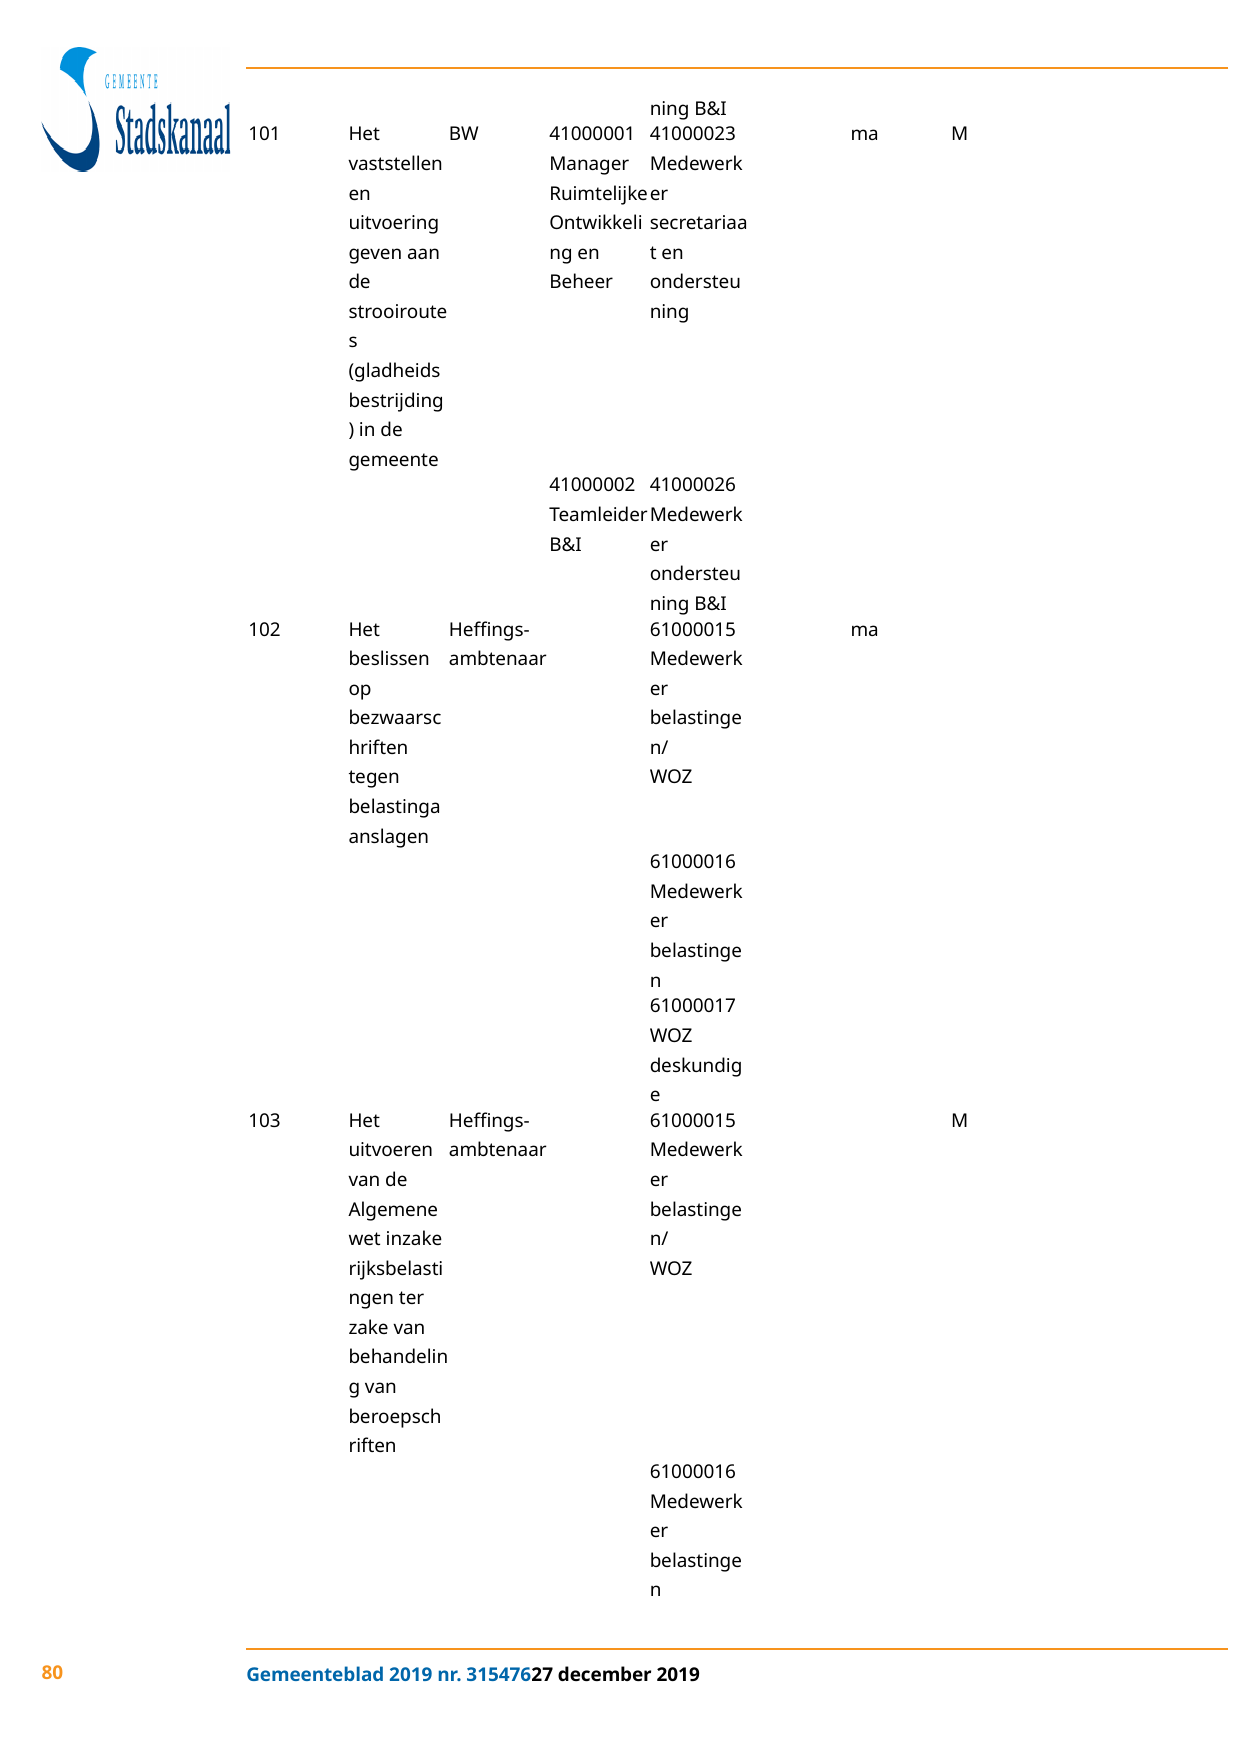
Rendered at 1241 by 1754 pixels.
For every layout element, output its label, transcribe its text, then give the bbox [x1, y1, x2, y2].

table_cell 41000026 Medewerker ondersteuning B&I [650, 472, 750, 616]
table_cell Het vaststellen en uitvoering geven aan de strooiroutes (gladheidsbestrijding) in de gemeente [348, 121, 449, 472]
table_cell [750, 95, 850, 121]
table_cell Heffings-ambtenaar [449, 1107, 549, 1458]
table_cell [348, 849, 449, 993]
table_cell [1051, 849, 1152, 993]
table_cell 61000015 Medewerker belastingen/ WOZ [650, 1107, 750, 1458]
table_cell BW [449, 121, 549, 472]
table_cell 61000017 WOZ deskundige [650, 993, 750, 1107]
table_cell [951, 616, 1051, 848]
table_cell [248, 1458, 348, 1602]
table_cell [951, 993, 1051, 1107]
table_cell Het uitvoeren van de Algemene wet inzake rijksbelastingen ter zake van behandeling van beroepschriften [348, 1107, 449, 1458]
table_cell [248, 993, 348, 1107]
table_cell ning B&I [650, 95, 750, 121]
table_cell 41000023 Medewerker secretariaat en ondersteuning [650, 121, 750, 472]
table_cell [850, 472, 951, 616]
table_cell [549, 616, 649, 848]
table_cell M [951, 1107, 1051, 1458]
table_cell [348, 472, 449, 616]
table_cell [850, 993, 951, 1107]
table_cell [449, 849, 549, 993]
table_cell [1051, 1458, 1152, 1602]
table_cell 102 [248, 616, 348, 848]
table_cell [449, 993, 549, 1107]
table_cell M [951, 121, 1051, 472]
table_cell [549, 993, 649, 1107]
table_cell [850, 1107, 951, 1458]
table_cell 61000016 Medewerker belastingen [650, 849, 750, 993]
table_cell [248, 849, 348, 993]
table_cell 61000015 Medewerker belastingen/ WOZ [650, 616, 750, 848]
table_cell [750, 1458, 850, 1602]
table_cell [449, 1458, 549, 1602]
table_cell Het beslissen op bezwaarschriften tegen belastingaanslagen [348, 616, 449, 848]
table_cell [549, 1107, 649, 1458]
table_cell [750, 849, 850, 993]
table_cell [750, 121, 850, 472]
table_cell [549, 95, 649, 121]
table_cell [750, 472, 850, 616]
picture [41, 47, 231, 172]
table_cell 101 [248, 121, 348, 472]
table_cell [549, 1458, 649, 1602]
table_cell [1051, 993, 1152, 1107]
table_cell [951, 472, 1051, 616]
table_cell [1051, 616, 1152, 848]
table_cell [1051, 472, 1152, 616]
table_cell [348, 1458, 449, 1602]
table_cell [348, 993, 449, 1107]
table_cell Heffings-ambtenaar [449, 616, 549, 848]
table_cell [951, 95, 1051, 121]
table_cell [850, 849, 951, 993]
table_cell [1051, 1107, 1152, 1458]
table_cell [750, 616, 850, 848]
table_cell 61000016 Medewerker belastingen [650, 1458, 750, 1602]
table_cell [1051, 121, 1152, 472]
table_cell ma [850, 616, 951, 848]
table_cell [348, 95, 449, 121]
table_cell [850, 95, 951, 121]
table_cell 41000002 Teamleider B&I [549, 472, 649, 616]
table_cell [750, 993, 850, 1107]
table_cell [449, 472, 549, 616]
table_cell [951, 849, 1051, 993]
table_cell 41000001 Manager Ruimtelijke Ontwikkeling en Beheer [549, 121, 649, 472]
table_cell [1051, 95, 1152, 121]
table_cell [951, 1458, 1051, 1602]
table_cell [248, 95, 348, 121]
table_cell ma [850, 121, 951, 472]
table_cell [750, 1107, 850, 1458]
table_cell 103 [248, 1107, 348, 1458]
table_cell [449, 95, 549, 121]
table_cell [850, 1458, 951, 1602]
table_cell [248, 472, 348, 616]
table_cell [549, 849, 649, 993]
